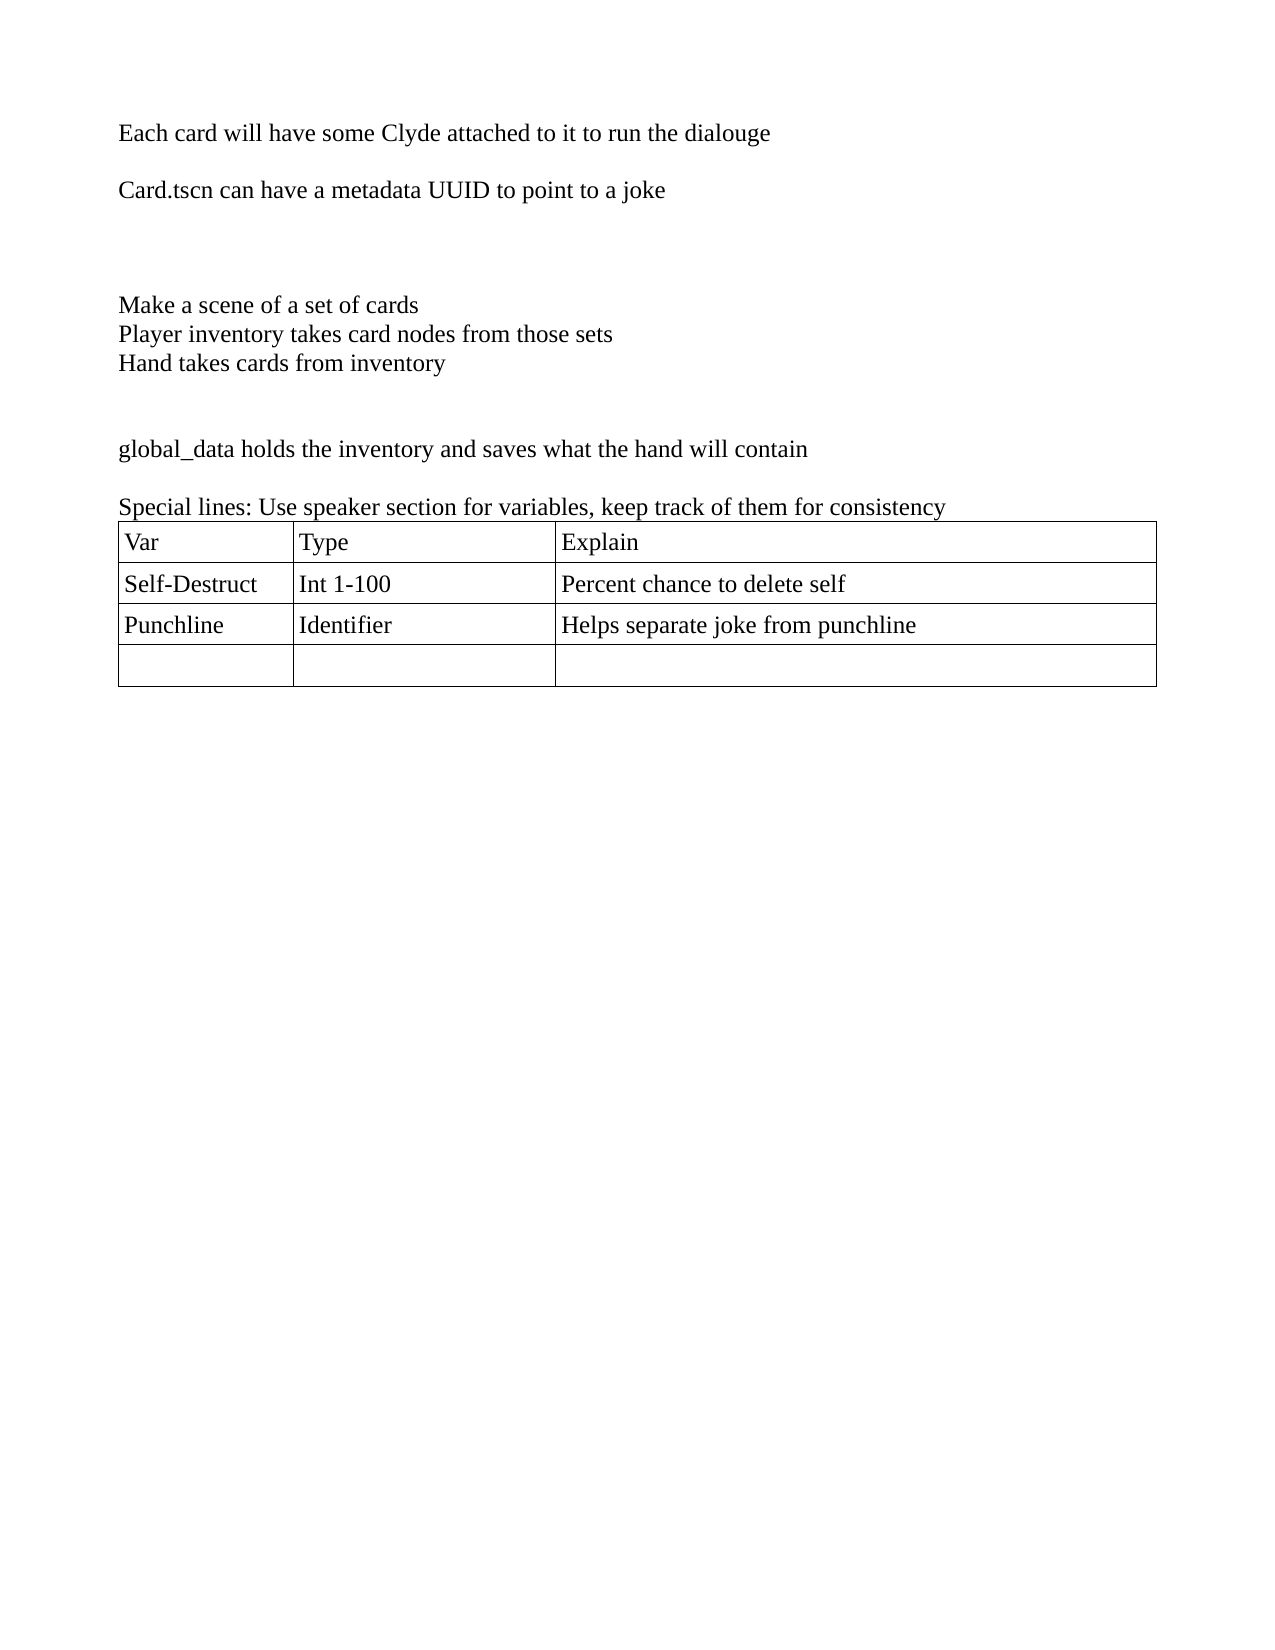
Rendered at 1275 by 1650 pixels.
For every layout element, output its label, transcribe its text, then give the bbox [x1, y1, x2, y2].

text global_data holds the inventory and saves what the hand will contain [118, 434, 1157, 463]
text Each card will have some Clyde attached to it to run the dialouge [118, 118, 1157, 147]
table_cell Self-Destruct [119, 563, 293, 603]
table_header Explain [556, 522, 1156, 562]
table_header Type [294, 522, 555, 562]
table_cell [119, 645, 293, 686]
text Hand takes cards from inventory [118, 348, 1157, 377]
table_cell [556, 645, 1156, 686]
text Make a scene of a set of cards [118, 291, 1157, 319]
table_cell Helps separate joke from punchline [556, 604, 1156, 644]
table_cell Percent chance to delete self [556, 563, 1156, 603]
text Card.tscn can have a metadata UUID to point to a joke [118, 176, 1157, 204]
table_cell Int 1-100 [294, 563, 555, 603]
table_cell [294, 645, 555, 686]
text Player inventory takes card nodes from those sets [118, 319, 1157, 348]
table_cell Identifier [294, 604, 555, 644]
table_cell Punchline [119, 604, 293, 644]
text Special lines: Use speaker section for variables, keep track of them for consistency [118, 492, 1157, 521]
table_header Var [119, 522, 293, 562]
